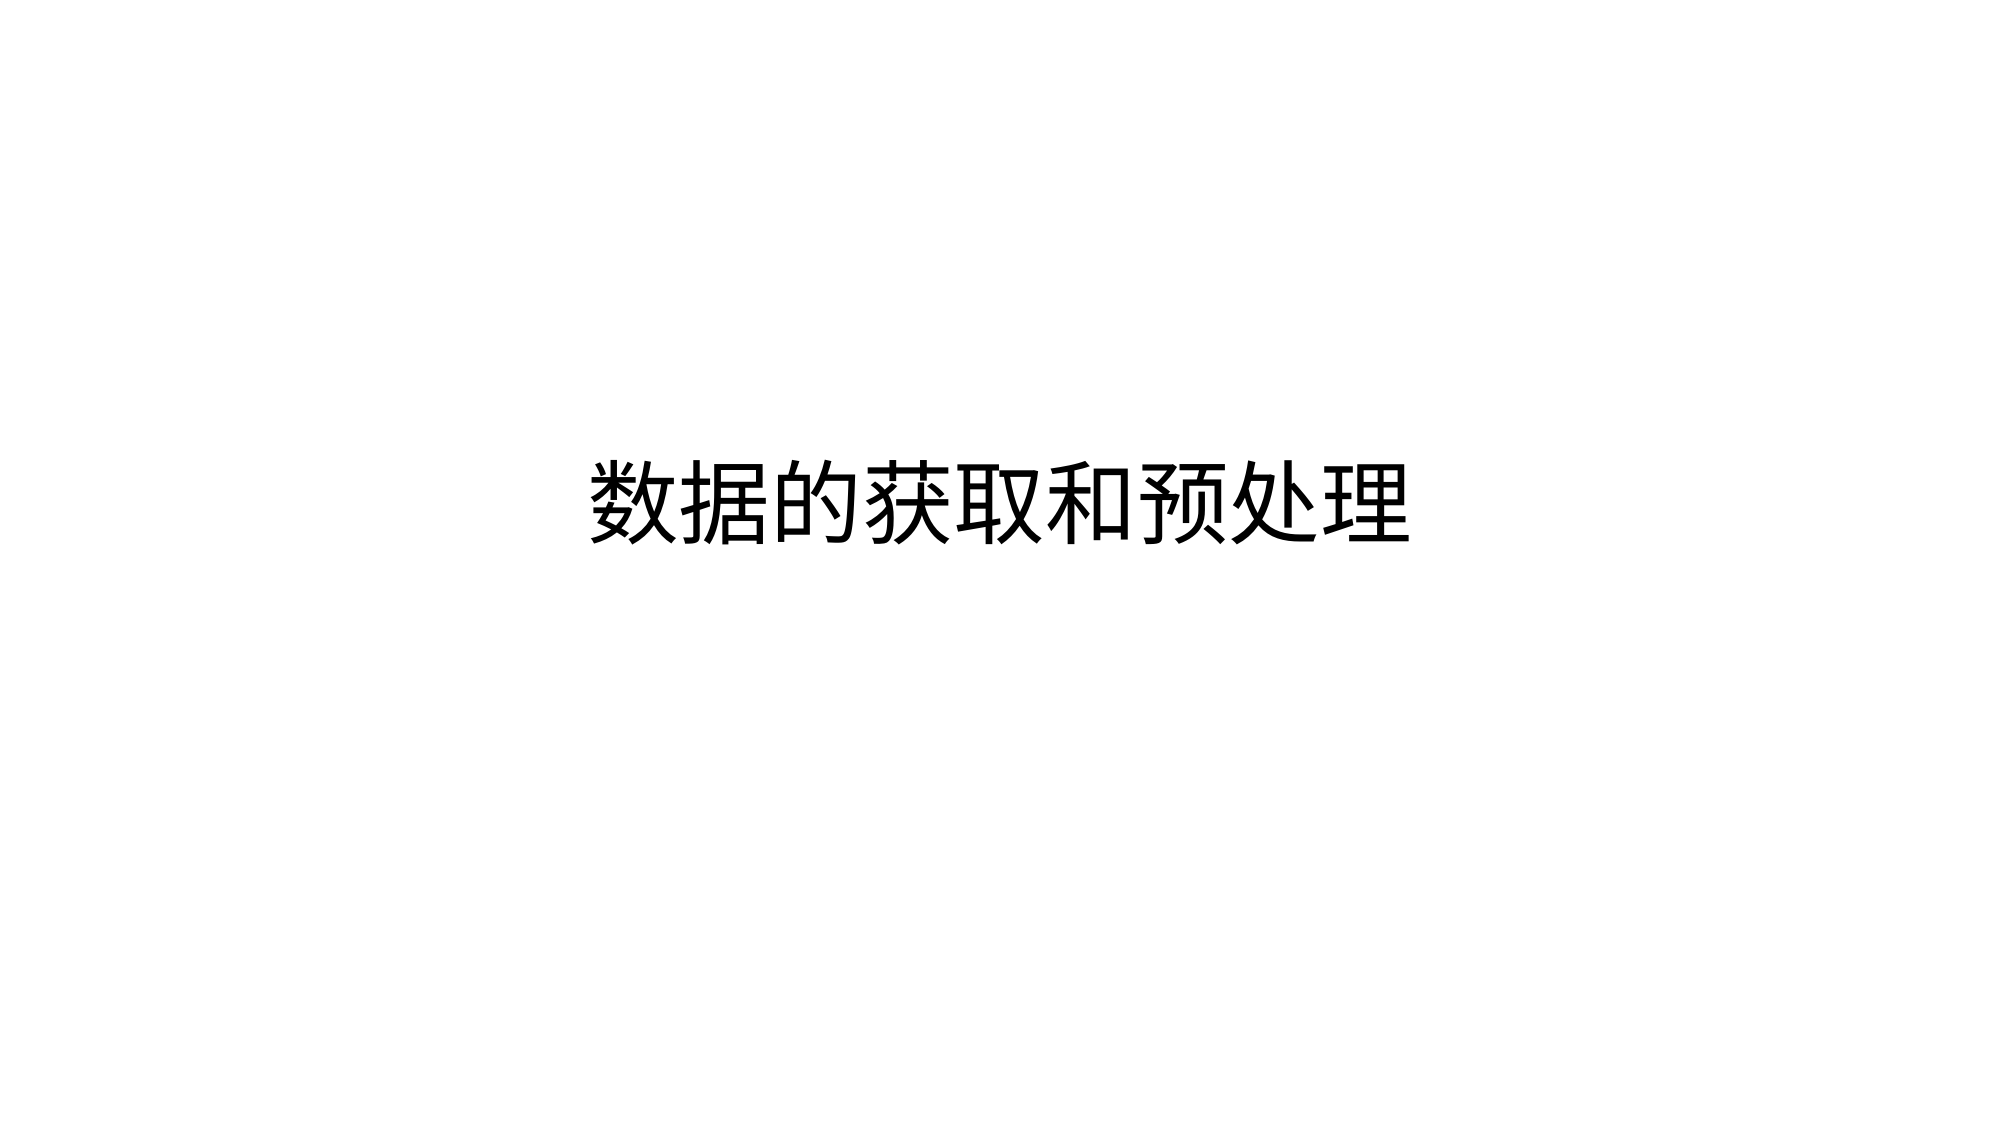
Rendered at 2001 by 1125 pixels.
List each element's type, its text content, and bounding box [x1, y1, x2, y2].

title 数据的获取和预处理 [483, 228, 1517, 897]
